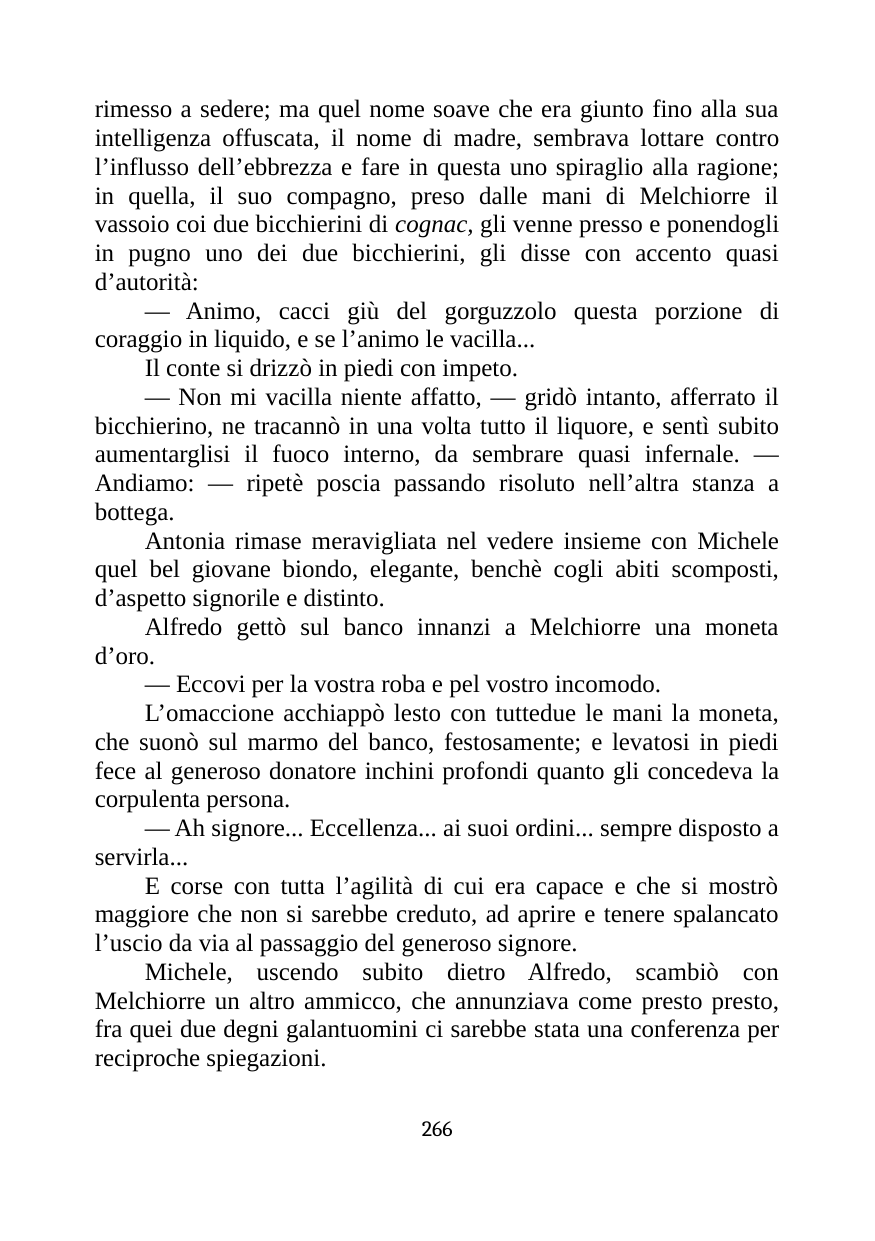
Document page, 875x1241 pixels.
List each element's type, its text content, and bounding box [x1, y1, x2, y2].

text — Animo, cacci giù del gorguzzolo questa porzione di coraggio in liquido, e se l’animo le vacilla... [94, 296, 779, 353]
text L’omaccione acchiappò lesto con tuttedue le mani la moneta, che suonò sul marmo del banco, festosamente; e levatosi in piedi fece al generoso donatore inchini profondi quanto gli concedeva la corpulenta persona. [94, 698, 779, 813]
text Il conte si drizzò in piedi con impeto. [94, 353, 779, 382]
text rimesso a sedere; ma quel nome soave che era giunto fino alla sua intelligenza offuscata, il nome di madre, sembrava lottare contro l’influsso dell’ebbrezza e fare in questa uno spiraglio alla ragione; in quella, il suo compagno, preso dalle mani di Melchiorre il vassoio coi due bicchierini di cognac, gli venne presso e ponendogli in pugno uno dei due bicchierini, gli disse con accento quasi d’autorità: [94, 94, 779, 296]
text E corse con tutta l’agilità di cui era capace e che si mostrò maggiore che non si sarebbe creduto, ad aprire e tenere spalancato l’uscio da via al passaggio del generoso signore. [94, 871, 779, 957]
text — Non mi vacilla niente affatto, — gridò intanto, afferrato il bicchierino, ne tracannò in una volta tutto il liquore, e sentì subito aumentarglisi il fuoco interno, da sembrare quasi infernale. — Andiamo: — ripetè poscia passando risoluto nell’altra stanza a bottega. [94, 382, 779, 526]
text Antonia rimase meravigliata nel vedere insieme con Michele quel bel giovane biondo, elegante, benchè cogli abiti scomposti, d’aspetto signorile e distinto. [94, 526, 779, 612]
text — Ah signore... Eccellenza... ai suoi ordini... sempre disposto a servirla... [94, 813, 779, 871]
text Alfredo gettò sul banco innanzi a Melchiorre una moneta d’oro. [94, 612, 779, 669]
text Michele, uscendo subito dietro Alfredo, scambiò con Melchiorre un altro ammicco, che annunziava come presto presto, fra quei due degni galantuomini ci sarebbe stata una conferenza per reciproche spiegazioni. [94, 957, 779, 1072]
text — Eccovi per la vostra roba e pel vostro incomodo. [94, 669, 779, 698]
